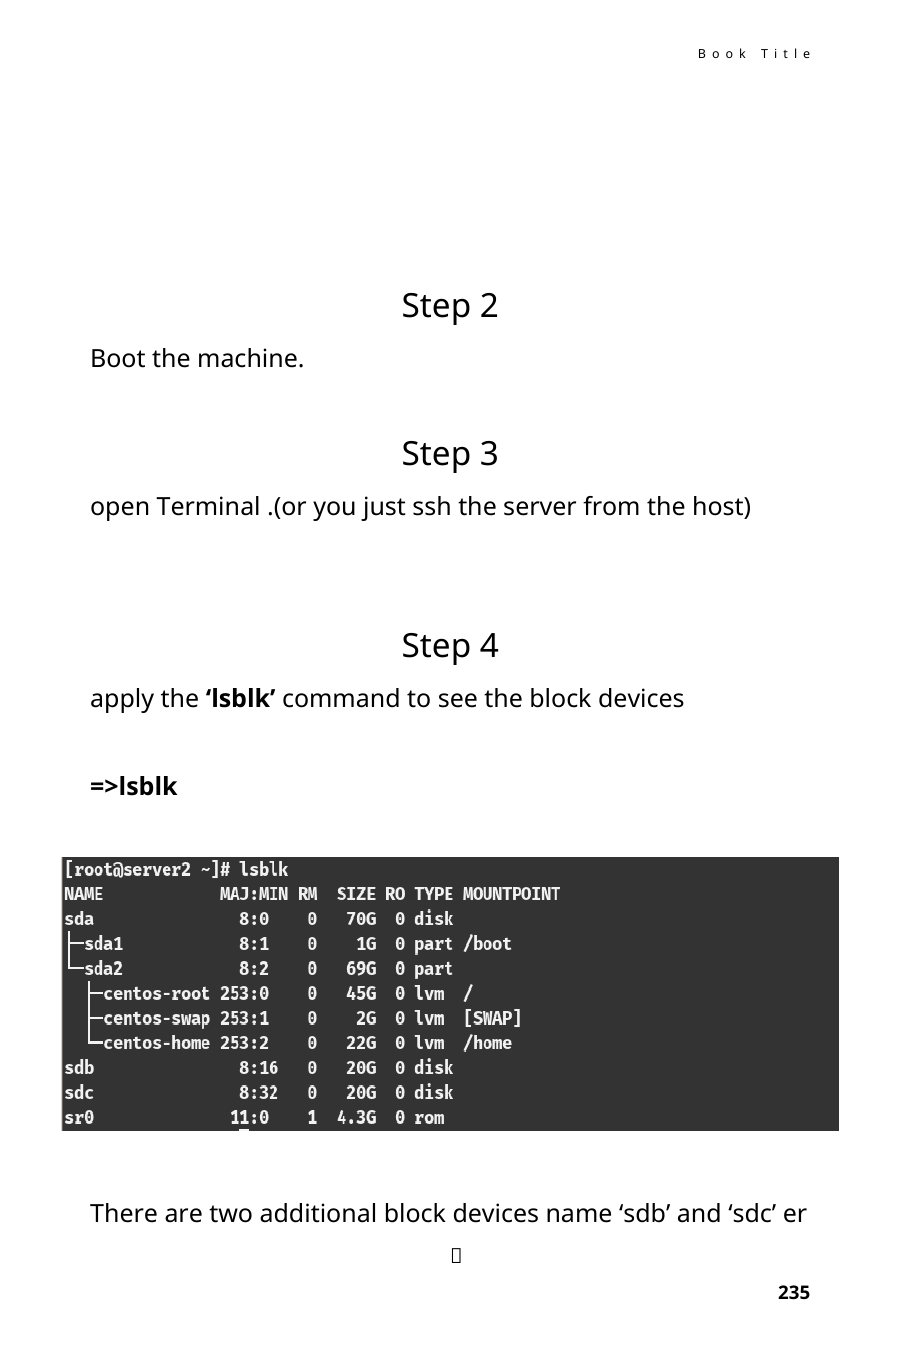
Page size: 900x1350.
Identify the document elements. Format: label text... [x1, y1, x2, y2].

text Step 2 [90, 282, 810, 327]
text Boot the machine. [90, 341, 810, 375]
text apply the ‘lsblk’ command to see the block devices [90, 680, 810, 714]
text Step 4 [90, 621, 810, 667]
text =>lsblk [90, 769, 810, 803]
text open Terminal .(or you just ssh the server from the host) [90, 488, 810, 523]
text Step 3 [90, 429, 810, 475]
picture [61, 857, 839, 1131]
text There are two additional block devices name ‘sdb’ and ‘sdc’ er [90, 1195, 810, 1229]
